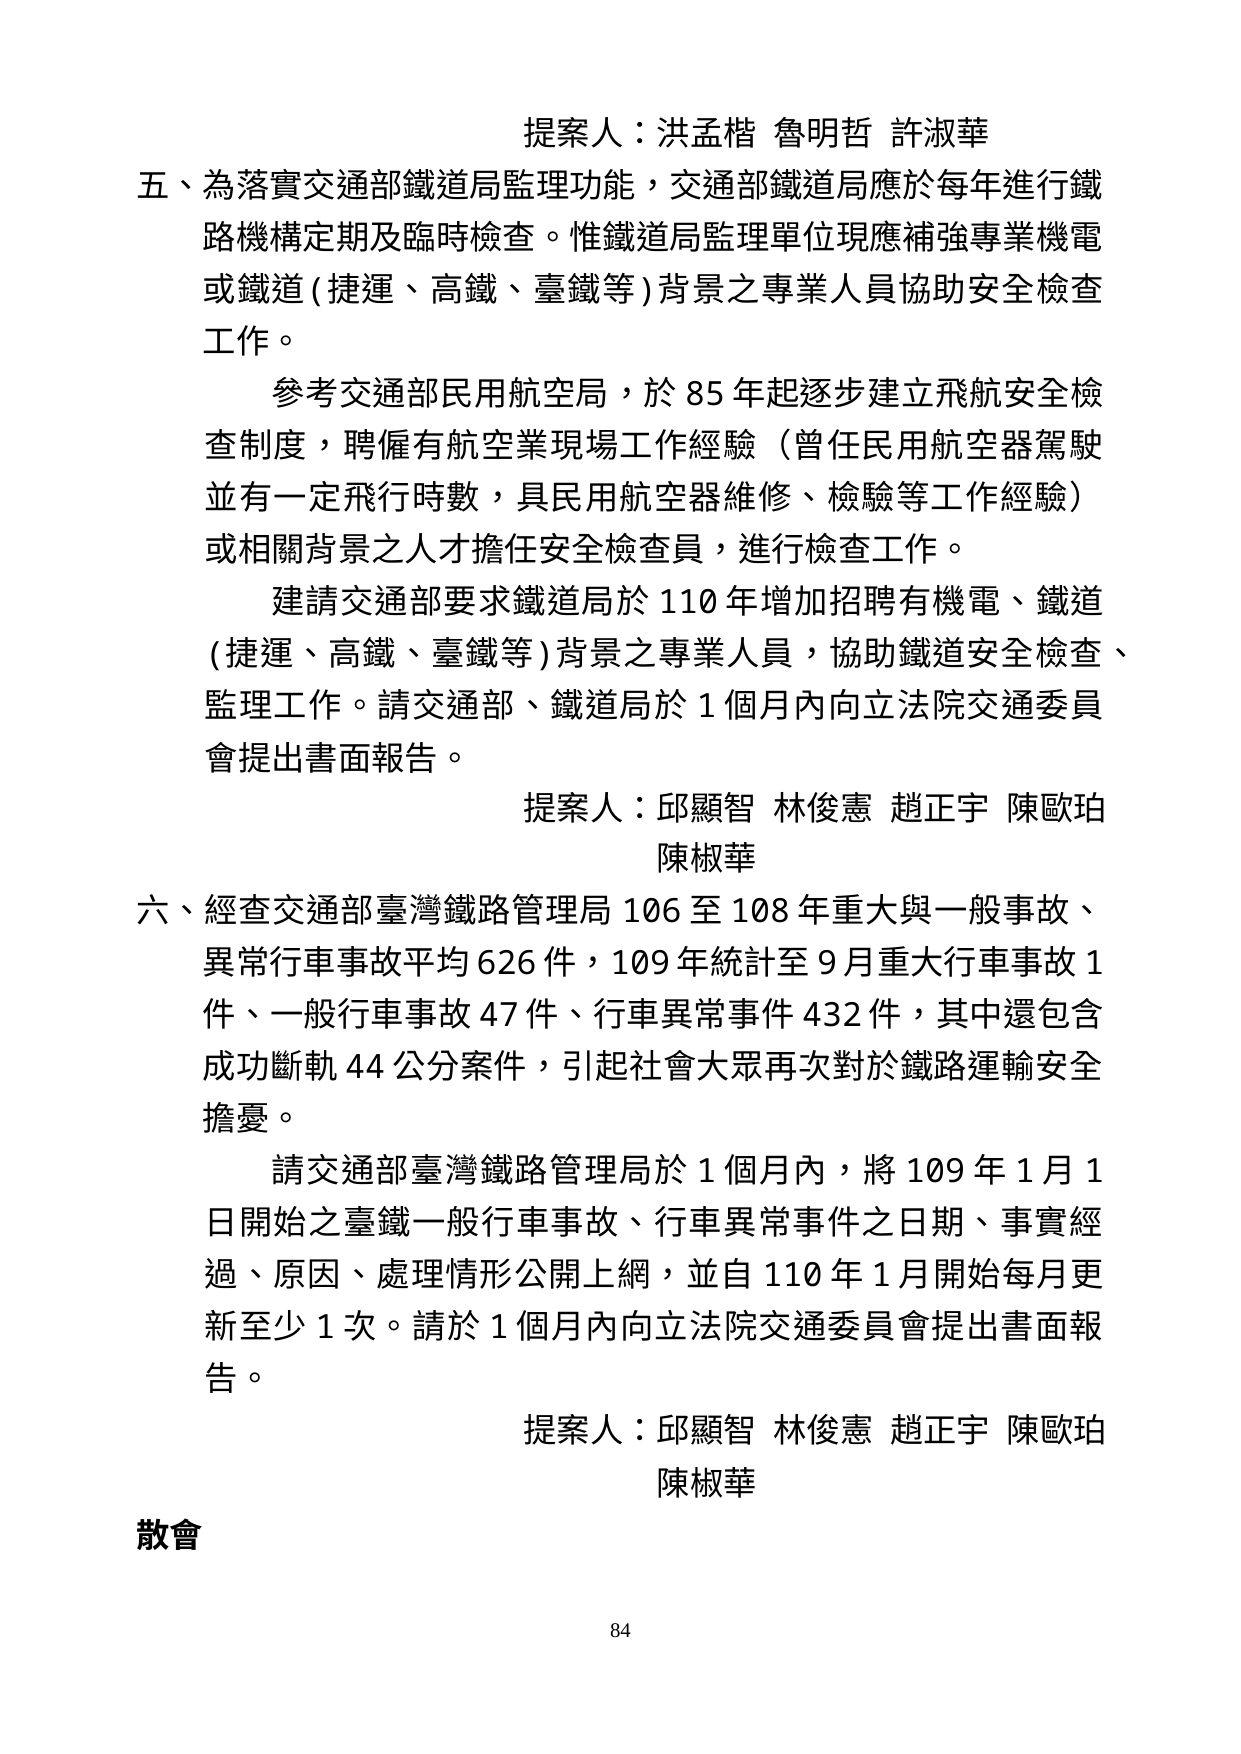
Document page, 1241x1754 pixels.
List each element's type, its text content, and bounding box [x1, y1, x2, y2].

text 五、為落實交通部鐵道局監理功能，交通部鐵道局應於每年進行鐵路機構定期及臨時檢查。惟鐵道局監理單位現應補強專業機電或鐵道(捷運、高鐵、臺鐵等)背景之專業人員協助安全檢查工作。 [136, 155, 1104, 364]
text 參考交通部民用航空局，於85年起逐步建立飛航安全檢查制度，聘僱有航空業現場工作經驗（曾任民用航空器駕駛並有一定飛行時數，具民用航空器維修、檢驗等工作經驗）或相關背景之人才擔任安全檢查員，進行檢查工作。 [204, 364, 1104, 572]
text 提案人：邱顯智 林俊憲 趙正宇 陳歐珀陳椒華 [523, 780, 1117, 880]
text 散會 [136, 1505, 1117, 1557]
text 提案人：邱顯智 林俊憲 趙正宇 陳歐珀陳椒華 [523, 1401, 1117, 1505]
text 建請交通部要求鐵道局於110年增加招聘有機電、鐵道(捷運、高鐵、臺鐵等)背景之專業人員，協助鐵道安全檢查、監理工作。請交通部、鐵道局於1個月內向立法院交通委員會提出書面報告。 [204, 572, 1104, 780]
text 請交通部臺灣鐵路管理局於1個月內，將109年1月1日開始之臺鐵一般行車事故、行車異常事件之日期、事實經過、原因、處理情形公開上網，並自110年1月開始每月更新至少1次。請於1個月內向立法院交通委員會提出書面報告。 [204, 1141, 1104, 1401]
text 提案人：洪孟楷 魯明哲 許淑華 [523, 103, 1117, 155]
text 六、經查交通部臺灣鐵路管理局106至108年重大與一般事故、異常行車事故平均626件，109年統計至9月重大行車事故1件、一般行車事故47件、行車異常事件432件，其中還包含成功斷軌44公分案件，引起社會大眾再次對於鐵路運輸安全擔憂。 [136, 880, 1104, 1141]
